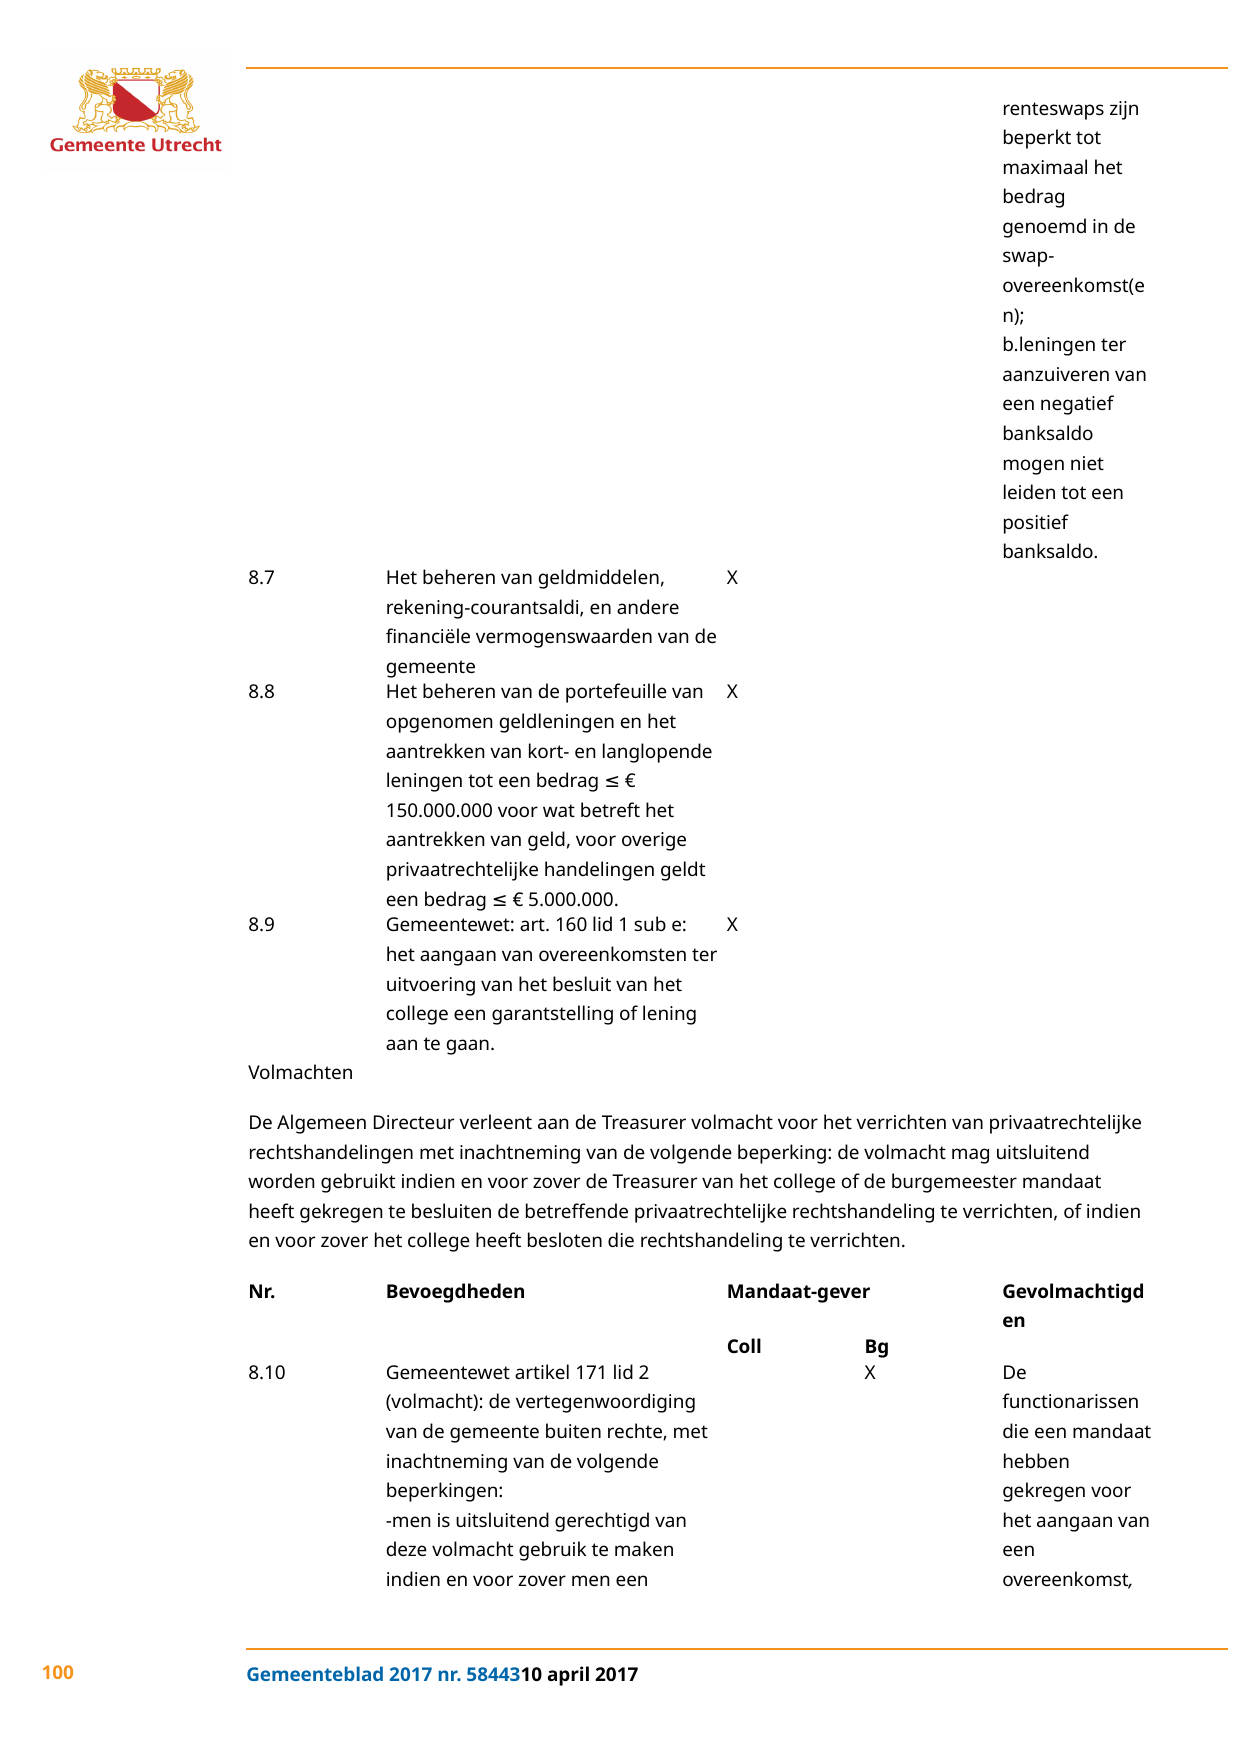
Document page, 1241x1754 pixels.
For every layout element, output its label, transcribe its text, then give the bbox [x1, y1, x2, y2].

table_cell 8.7 [248, 564, 386, 679]
table_cell Het beheren van de portefeuille van opgenomen geldleningen en het aantrekken van kort- en langlopende leningen tot een bedrag ≤ € 150.000.000 voor wat betreft het aantrekken van geld, voor overige privaatrechtelijke handelingen geldt een bedrag ≤ € 5.000.000. [386, 679, 727, 912]
table_cell [864, 564, 1002, 679]
table_cell 8.8 [248, 679, 386, 912]
table_cell De functionarissen die een mandaat hebben gekregen voor het aangaan van een overeenkomst, [1002, 1359, 1152, 1592]
table_cell X [727, 912, 864, 1056]
table_cell Gemeentewet artikel 171 lid 2 (volmacht): de vertegenwoordiging van de gemeente buiten rechte, met inachtneming van de volgende beperkingen: -men is uitsluitend gerechtigd van deze volmacht gebruik te maken indien en voor zover men een [386, 1359, 727, 1592]
table_cell Het beheren van geldmiddelen, rekening-courantsaldi, en andere financiële vermogenswaarden van de gemeente [386, 564, 727, 679]
table_cell [386, 1334, 727, 1359]
table_cell 8.9 [248, 912, 386, 1056]
table_cell 8.10 [248, 1359, 386, 1592]
table_cell Coll [727, 1334, 864, 1359]
table_cell [248, 1334, 386, 1359]
table_cell [1002, 912, 1152, 1056]
table_cell [1002, 1334, 1152, 1359]
table_header Gevolmachtigden [1002, 1278, 1152, 1333]
table_cell [386, 95, 727, 564]
table_header Bevoegdheden [386, 1278, 727, 1333]
table_cell [727, 95, 864, 564]
table_cell X [727, 564, 864, 679]
picture [41, 47, 231, 172]
text De Algemeen Directeur verleent aan de Treasurer volmacht voor het verrichten van privaatrechtelijke rechtshandelingen met inachtneming van de volgende beperking: de volmacht mag uitsluitend worden gebruikt indien en voor zover de Treasurer van het college of de burgemeester mandaat heeft gekregen te besluiten de betreffende privaatrechtelijke rechtshandeling te verrichten, of indien en voor zover het college heeft besloten die rechtshandeling te verrichten. [248, 1109, 1152, 1253]
table_cell Bg [864, 1334, 1002, 1359]
table_cell [864, 912, 1002, 1056]
text Volmachten [248, 1059, 1152, 1084]
table_cell X [864, 1359, 1002, 1592]
table_cell [1002, 679, 1152, 912]
table_cell renteswaps zijn beperkt tot maximaal het bedrag genoemd in de swap-overeenkomst(en); b.leningen ter aanzuiveren van een negatief banksaldo mogen niet leiden tot een positief banksaldo. [1002, 95, 1152, 564]
table_cell [864, 679, 1002, 912]
table_cell Gemeentewet: art. 160 lid 1 sub e: het aangaan van overeenkomsten ter uitvoering van het besluit van het college een garantstelling of lening aan te gaan. [386, 912, 727, 1056]
table_cell [727, 1359, 864, 1592]
table_header Nr. [248, 1278, 386, 1333]
table_cell [248, 95, 386, 564]
table_cell [864, 95, 1002, 564]
table_header Mandaat-gever [727, 1278, 1002, 1333]
table_cell X [727, 679, 864, 912]
table_cell [1002, 564, 1152, 679]
